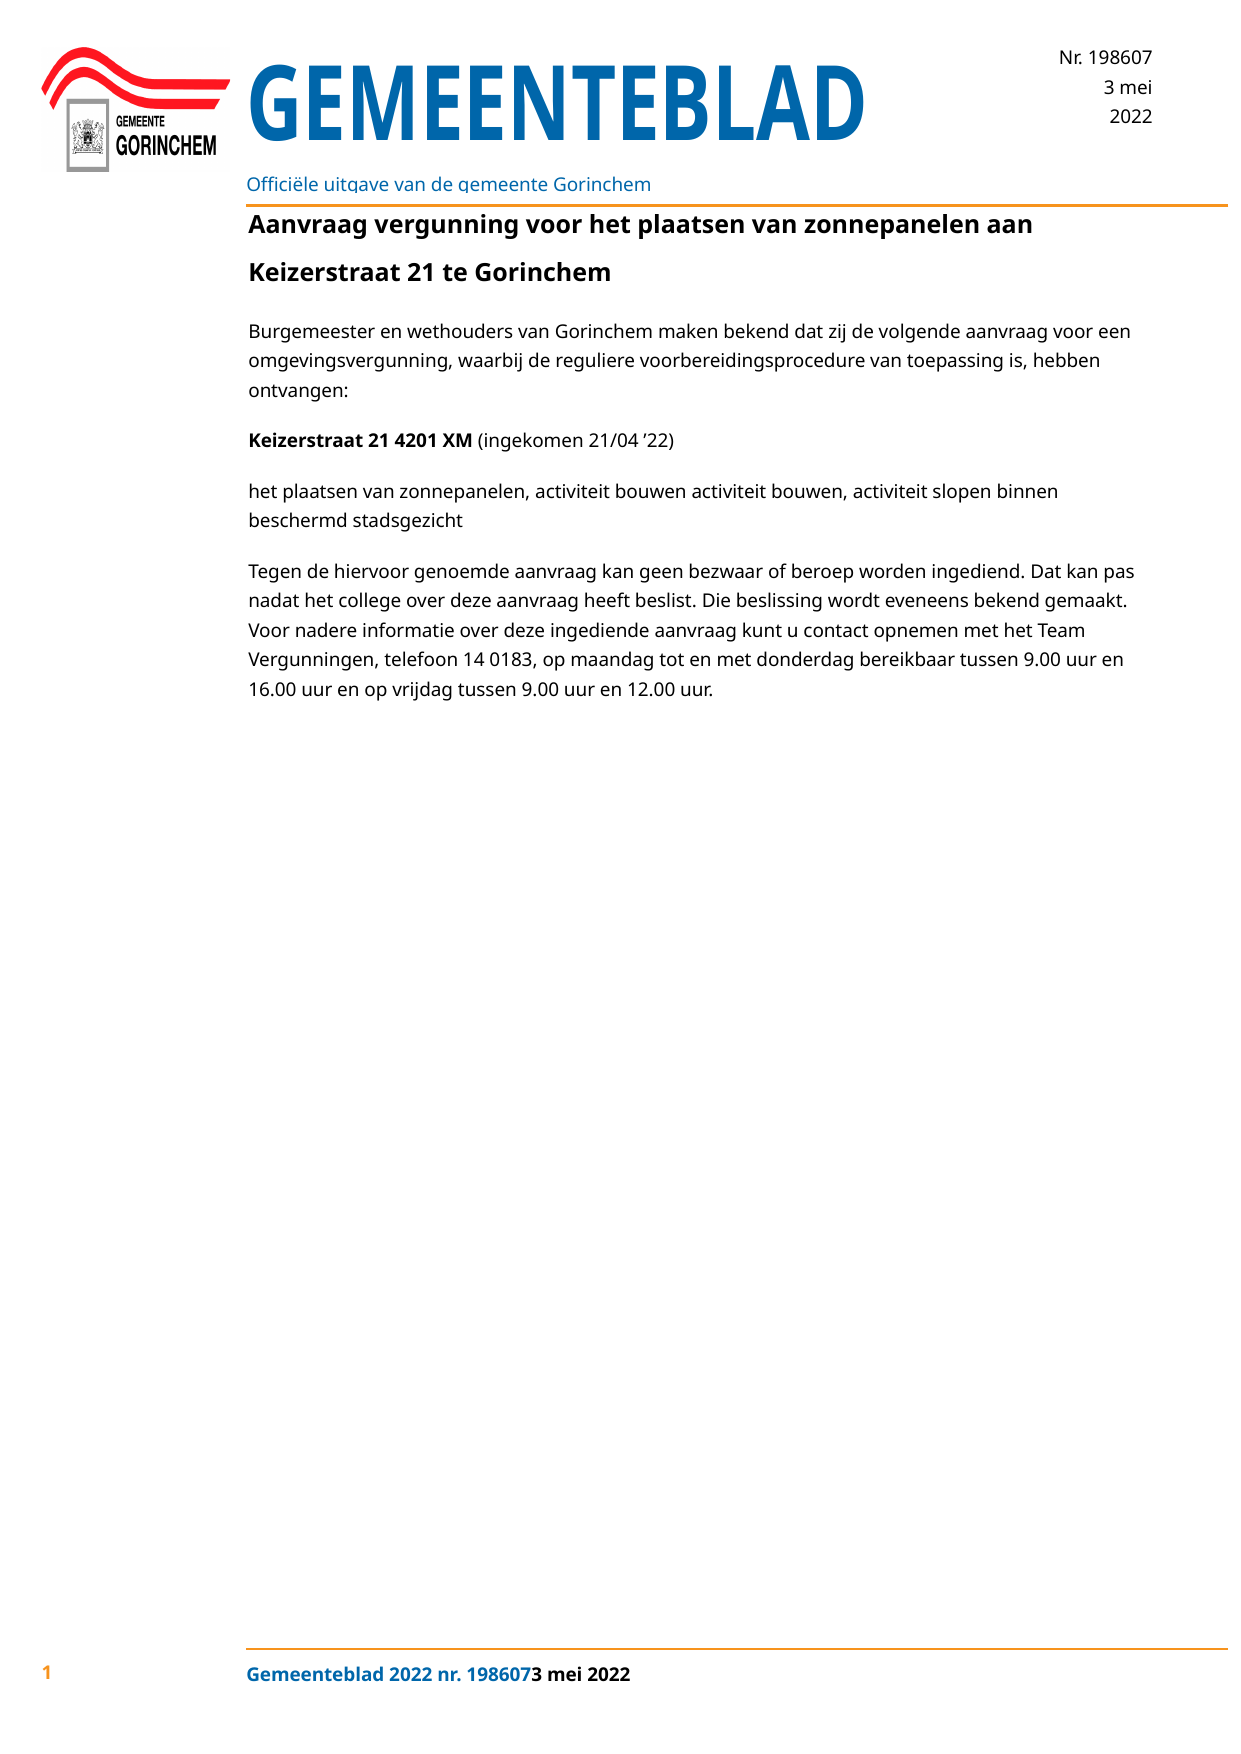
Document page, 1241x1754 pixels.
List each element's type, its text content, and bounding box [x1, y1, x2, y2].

text Tegen de hiervoor genoemde aanvraag kan geen bezwaar of beroep worden ingediend. Dat kan pas nadat het college over deze aanvraag heeft beslist. Die beslissing wordt eveneens bekend gemaakt. Voor nadere informatie over deze ingediende aanvraag kunt u contact opnemen met het Team Vergunningen, telefoon 14 0183, op maandag tot en met donderdag bereikbaar tussen 9.00 uur en 16.00 uur en op vrijdag tussen 9.00 uur en 12.00 uur. [248, 558, 1152, 702]
text Keizerstraat 21 4201 XM (ingekomen 21/04 ’22) [248, 427, 1152, 453]
text Burgemeester en wethouders van Gorinchem maken bekend dat zij de volgende aanvraag voor een omgevingsvergunning, waarbij de reguliere voorbereidingsprocedure van toepassing is, hebben ontvangen: [248, 318, 1152, 403]
text Aanvraag vergunning voor het plaatsen van zonnepanelen aan Keizerstraat 21 te Gorinchem [248, 207, 1152, 288]
text het plaatsen van zonnepanelen, activiteit bouwen activiteit bouwen, activiteit slopen binnen beschermd stadsgezicht [248, 478, 1152, 533]
picture [41, 47, 231, 172]
